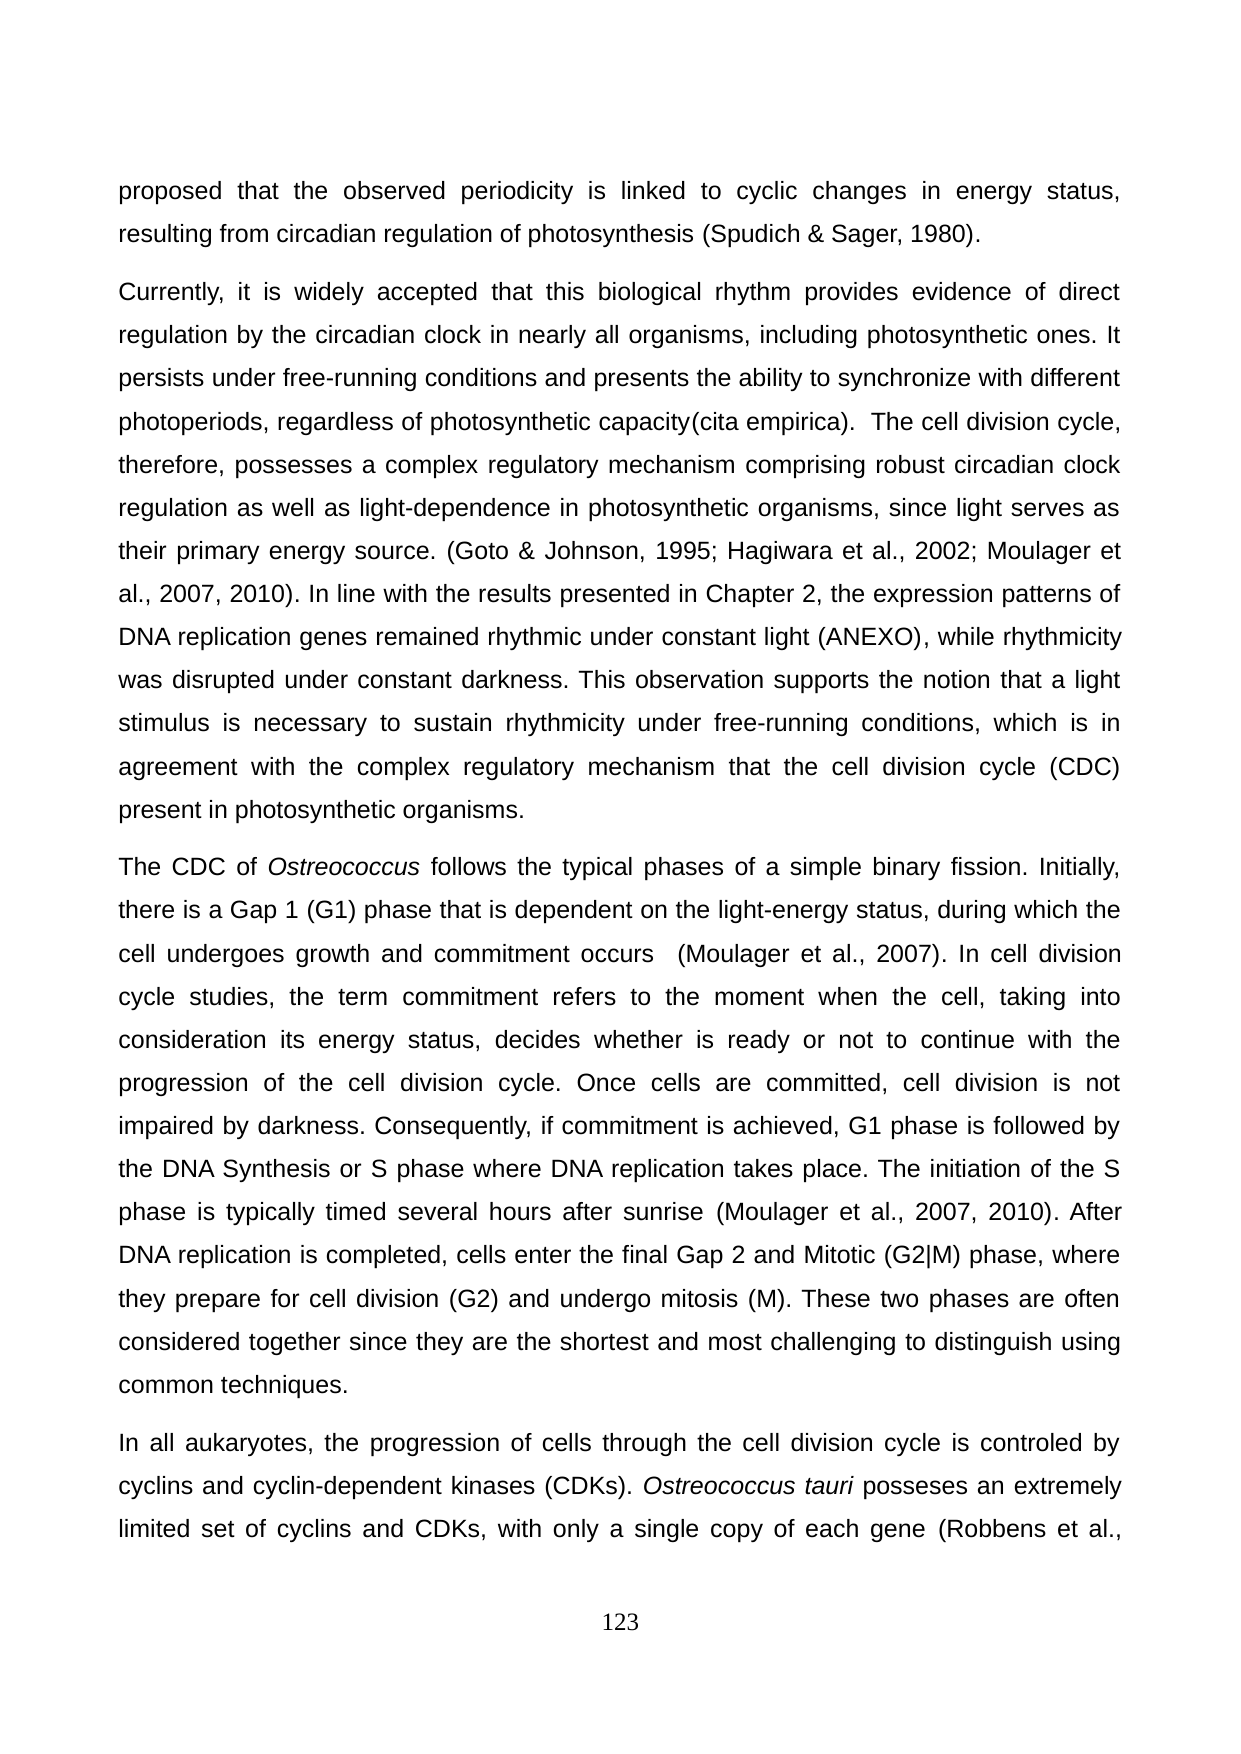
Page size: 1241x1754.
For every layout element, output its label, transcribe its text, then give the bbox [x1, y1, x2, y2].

text The CDC of Ostreococcus follows the typical phases of a simple binary fission. Initially, there is a Gap 1 (G1) phase that is dependent on the light-energy status, during which the cell undergoes growth and commitment occurs (Moulager et al., 2007)⁠. In cell division cycle studies, the term commitment refers to the moment when the cell, taking into consideration its energy status, decides whether is ready or not to continue with the progression of the cell division cycle. Once cells are committed, cell division is not impaired by darkness. Consequently, if commitment is achieved, G1 phase is followed by the DNA Synthesis or S phase where DNA replication takes place. The initiation of the S phase is typically timed several hours after sunrise (Moulager et al., 2007, 2010)⁠. After DNA replication is completed, cells enter the final Gap 2 and Mitotic (G2|M) phase, where they prepare for cell division (G2) and undergo mitosis (M). These two phases are often considered together since they are the shortest and most challenging to distinguish using common techniques. [118, 852, 1122, 1399]
text Currently, it is widely accepted that this biological rhythm provides evidence of direct regulation by the circadian clock in nearly all organisms, including photosynthetic ones. It persists under free-running conditions and presents the ability to synchronize with different photoperiods, regardless of photosynthetic capacity(cita empirica). The cell division cycle, therefore, possesses a complex regulatory mechanism comprising robust circadian clock regulation as well as light-dependence in photosynthetic organisms, since light serves as their primary energy source. (Goto & Johnson, 1995; Hagiwara et al., 2002; Moulager et al., 2007, 2010)⁠. In line with the results presented in Chapter 2, the expression patterns of DNA replication genes remained rhythmic under constant light (ANEXO), while rhythmicity was disrupted under constant darkness. This observation supports the notion that a light stimulus is necessary to sustain rhythmicity under free-running conditions, which is in agreement with the complex regulatory mechanism that the cell division cycle (CDC) present in photosynthetic organisms. [118, 277, 1122, 823]
text proposed that the observed periodicity is linked to cyclic changes in energy status, resulting from circadian regulation of photosynthesis (Spudich & Sager, 1980)⁠. [118, 176, 1122, 248]
text In all aukaryotes, the progression of cells through the cell division cycle is controled by cyclins and cyclin-dependent kinases (CDKs). Ostreococcus tauri posseses an extremely limited set of cyclins and CDKs, with only a single copy of each gene (Robbens et al., [118, 1428, 1122, 1543]
